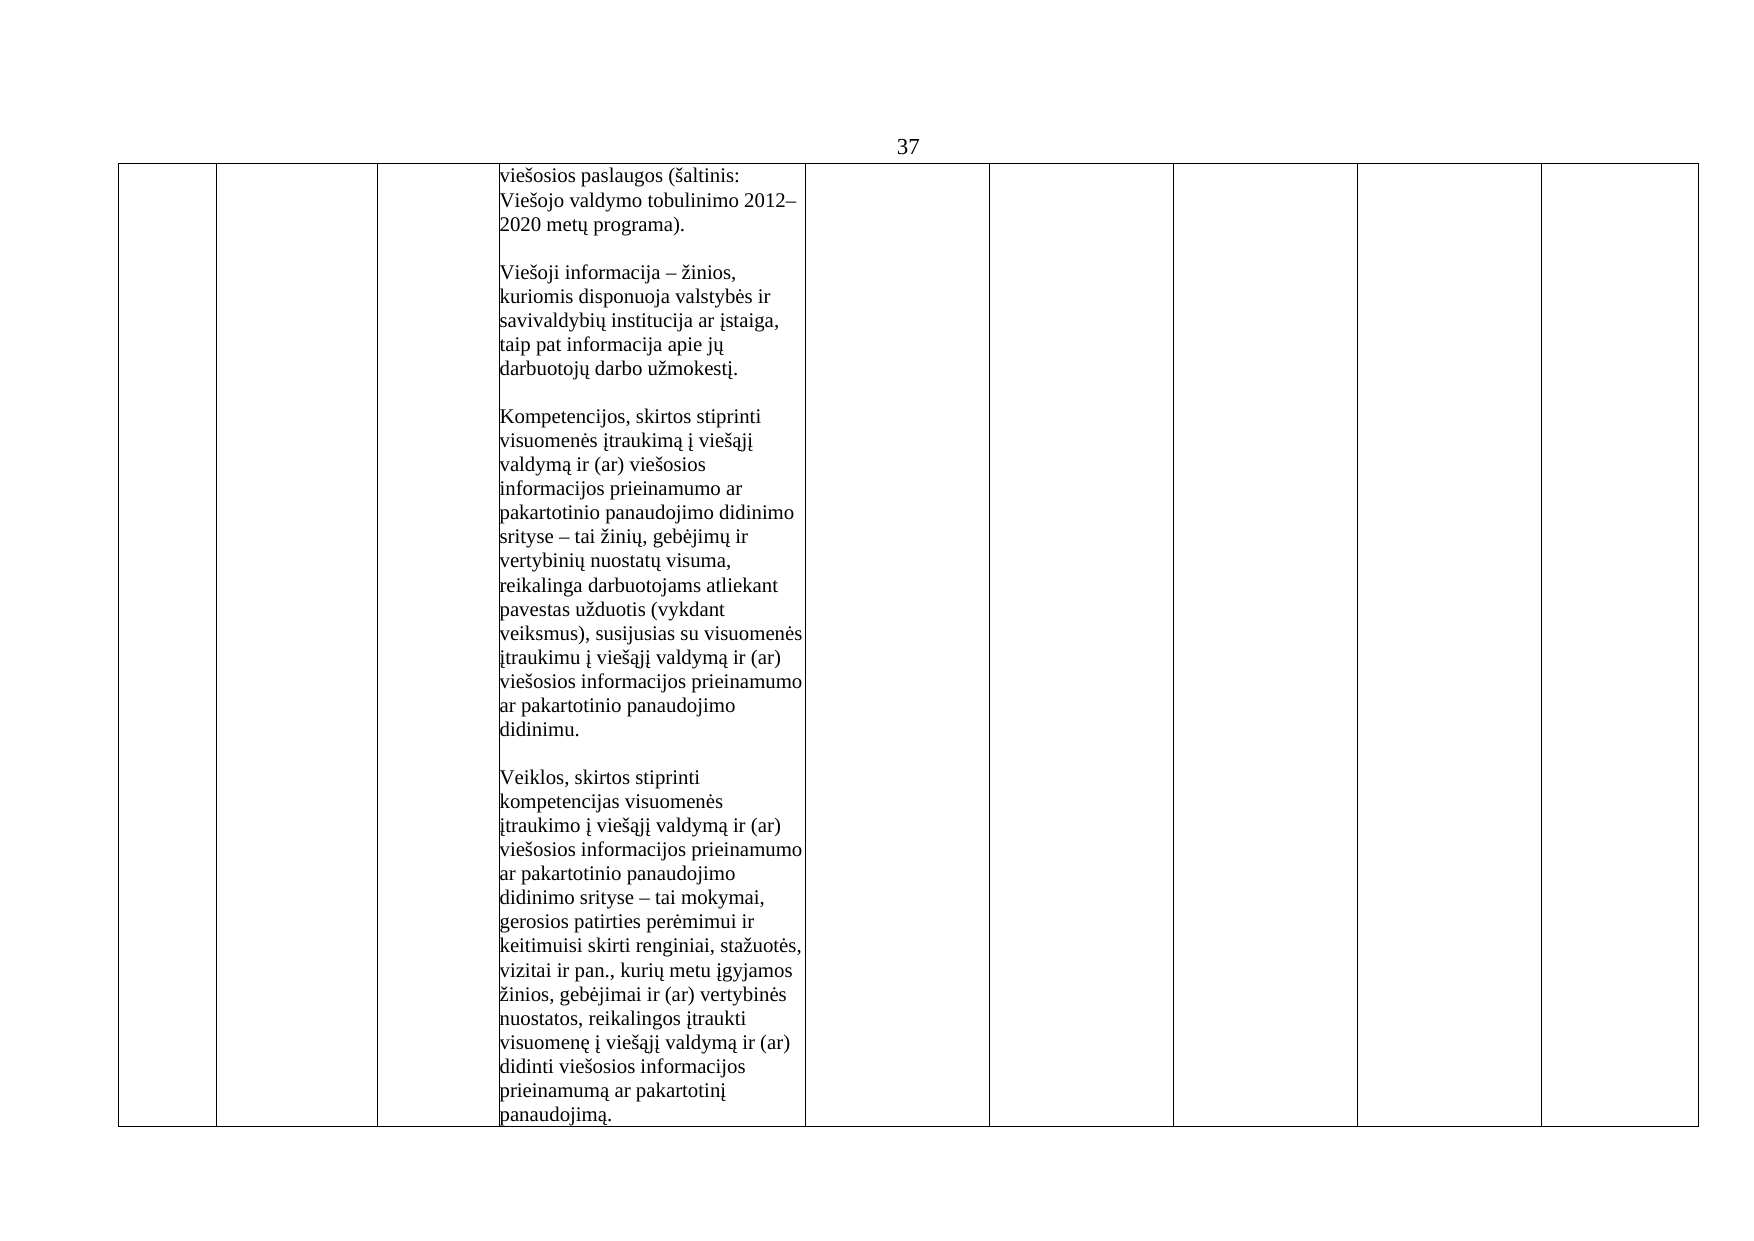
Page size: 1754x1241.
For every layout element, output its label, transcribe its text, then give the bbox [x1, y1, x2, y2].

table_cell [990, 164, 1173, 1126]
table_cell [378, 164, 499, 1126]
table_cell [806, 164, 989, 1126]
table_cell [1174, 164, 1357, 1126]
table_cell viešosios paslaugos (šaltinis: Viešojo valdymo tobulinimo 2012–2020 metų programa). Viešoji informacija – žinios, kuriomis disponuoja valstybės ir savivaldybių institucija ar įstaiga, taip pat informacija apie jų darbuotojų darbo užmokestį. Kompetencijos, skirtos stiprinti visuomenės įtraukimą į viešąjį valdymą ir (ar) viešosios informacijos prieinamumo ar pakartotinio panaudojimo didinimo srityse – tai žinių, gebėjimų ir vertybinių nuostatų visuma, reikalinga darbuotojams atliekant pavestas užduotis (vykdant veiksmus), susijusias su visuomenės įtraukimu į viešąjį valdymą ir (ar) viešosios informacijos prieinamumo ar pakartotinio panaudojimo didinimu. Veiklos, skirtos stiprinti kompetencijas visuomenės įtraukimo į viešąjį valdymą ir (ar) viešosios informacijos prieinamumo ar pakartotinio panaudojimo didinimo srityse – tai mokymai, gerosios patirties perėmimui ir keitimuisi skirti renginiai, stažuotės, vizitai ir pan., kurių metu įgyjamos žinios, gebėjimai ir (ar) vertybinės nuostatos, reikalingos įtraukti visuomenę į viešąjį valdymą ir (ar) didinti viešosios informacijos prieinamumą ar pakartotinį panaudojimą. [500, 164, 805, 1126]
table_cell [119, 164, 216, 1126]
table_cell [1358, 164, 1541, 1126]
table_cell [1542, 164, 1698, 1126]
table_cell [217, 164, 377, 1126]
